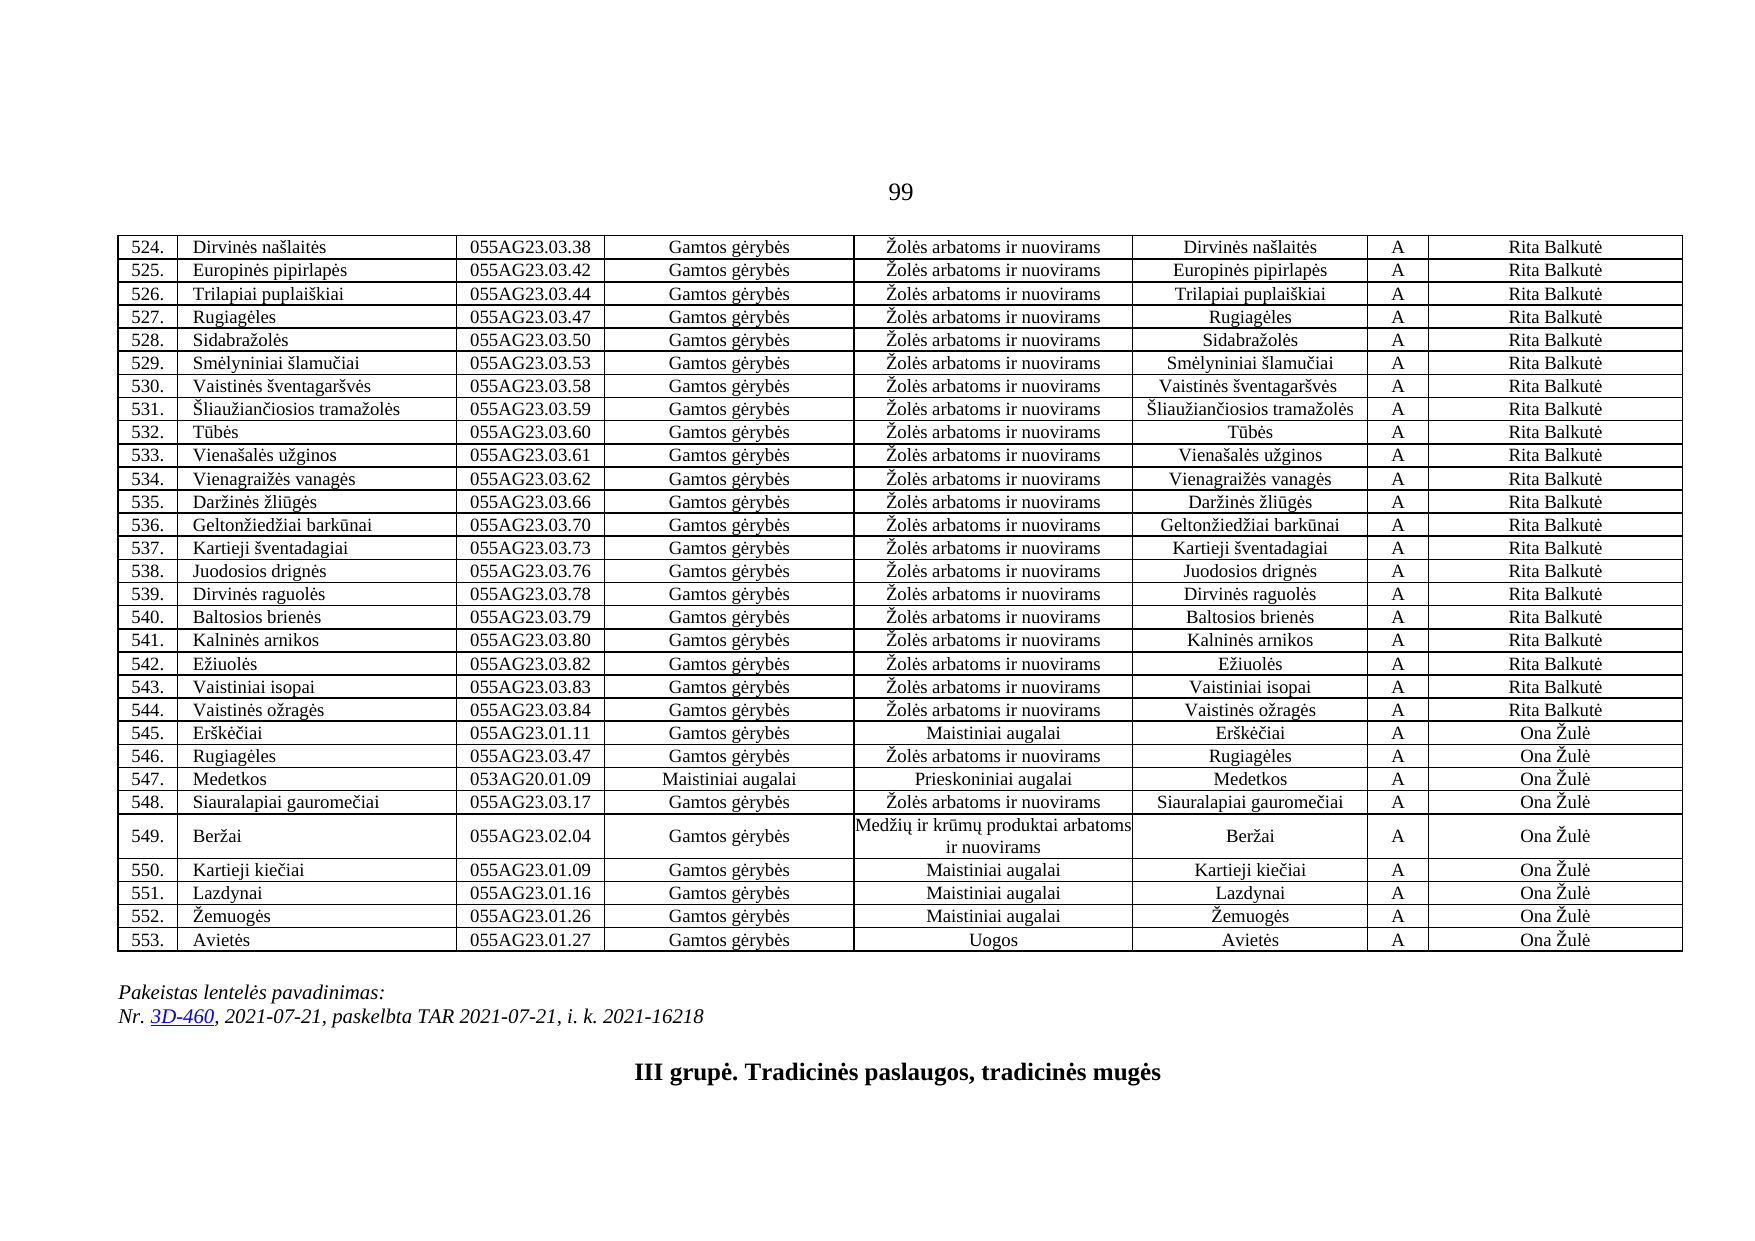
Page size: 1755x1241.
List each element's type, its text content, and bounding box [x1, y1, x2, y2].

table_cell 539. [119, 583, 177, 605]
table_cell 548. [119, 791, 177, 813]
table_cell Geltonžiedžiai barkūnai [178, 514, 456, 535]
table_cell Smėlyniniai šlamučiai [1133, 352, 1367, 373]
table_cell Žolės arbatoms ir nuovirams [855, 514, 1132, 535]
table_cell Ona Žulė [1429, 859, 1682, 881]
table_cell Lazdynai [178, 882, 456, 904]
table_cell Gamtos gėrybės [605, 468, 853, 489]
table_cell Vienagraižės vanagės [178, 468, 456, 489]
table_cell Rita Balkutė [1429, 260, 1682, 281]
table_cell Gamtos gėrybės [605, 676, 853, 697]
table_cell 055AG23.02.04 [457, 815, 604, 857]
table_cell Sidabražolės [1133, 329, 1367, 350]
table_cell 543. [119, 676, 177, 697]
table_cell Ežiuolės [178, 653, 456, 674]
table_cell Ona Žulė [1429, 768, 1682, 790]
table_cell Rita Balkutė [1429, 676, 1682, 697]
table_cell Žolės arbatoms ir nuovirams [855, 791, 1132, 813]
table_cell Daržinės žliūgės [178, 491, 456, 512]
table_cell A [1368, 745, 1428, 767]
table_cell Gamtos gėrybės [605, 791, 853, 813]
table_cell Siauralapiai gauromečiai [178, 791, 456, 813]
table_cell Gamtos gėrybės [605, 260, 853, 281]
table_cell 545. [119, 722, 177, 743]
table_cell Žolės arbatoms ir nuovirams [855, 653, 1132, 674]
table_cell 055AG23.01.09 [457, 859, 604, 881]
table_cell Gamtos gėrybės [605, 329, 853, 350]
table_cell Žolės arbatoms ir nuovirams [855, 491, 1132, 512]
table_cell Ona Žulė [1429, 815, 1682, 857]
table_cell Ona Žulė [1429, 791, 1682, 813]
table_cell A [1368, 468, 1428, 489]
table_cell Rugiagėles [178, 306, 456, 327]
table_cell Žolės arbatoms ir nuovirams [855, 375, 1132, 397]
table_cell Gamtos gėrybės [605, 398, 853, 420]
table_cell Kalninės arnikos [1133, 630, 1367, 651]
table_cell Gamtos gėrybės [605, 514, 853, 535]
table_cell Trilapiai puplaiškiai [1133, 283, 1367, 304]
table_cell Šliaužiančiosios tramažolės [178, 398, 456, 420]
table_cell Rugiagėles [1133, 306, 1367, 327]
table_cell A [1368, 537, 1428, 558]
table_cell Maistiniai augalai [855, 722, 1132, 743]
table_cell Rita Balkutė [1429, 653, 1682, 674]
table_cell Maistiniai augalai [855, 882, 1132, 904]
text Pakeistas lentelės pavadinimas: [118, 980, 1683, 1004]
table_cell Maistiniai augalai [855, 905, 1132, 927]
table_cell Europinės pipirlapės [1133, 260, 1367, 281]
table_cell Žolės arbatoms ir nuovirams [855, 583, 1132, 605]
table_cell Vaistinės šventagaršvės [1133, 375, 1367, 397]
table_cell Žolės arbatoms ir nuovirams [855, 699, 1132, 720]
table_cell 524. [119, 236, 177, 258]
table_cell 055AG23.01.16 [457, 882, 604, 904]
table_cell 549. [119, 815, 177, 857]
table_cell 551. [119, 882, 177, 904]
table_cell Vaistinės ožragės [1133, 699, 1367, 720]
table_cell A [1368, 791, 1428, 813]
table_cell Vaistinės ožragės [178, 699, 456, 720]
table_cell Uogos [855, 928, 1132, 950]
table_cell Gamtos gėrybės [605, 882, 853, 904]
table_cell 055AG23.03.82 [457, 653, 604, 674]
table_cell Maistiniai augalai [605, 768, 853, 790]
table_cell 055AG23.03.53 [457, 352, 604, 373]
table_cell Rita Balkutė [1429, 583, 1682, 605]
table_cell Rita Balkutė [1429, 537, 1682, 558]
table_cell A [1368, 560, 1428, 582]
table_cell Gamtos gėrybės [605, 283, 853, 304]
table_cell Dirvinės raguolės [178, 583, 456, 605]
table_cell Gamtos gėrybės [605, 630, 853, 651]
table_cell Gamtos gėrybės [605, 537, 853, 558]
table_cell Erškėčiai [1133, 722, 1367, 743]
table_cell Avietės [178, 928, 456, 950]
table_cell Gamtos gėrybės [605, 560, 853, 582]
table_cell Baltosios brienės [1133, 606, 1367, 628]
table_cell 529. [119, 352, 177, 373]
table_cell 055AG23.03.70 [457, 514, 604, 535]
table_cell Erškėčiai [178, 722, 456, 743]
table_cell Dirvinės našlaitės [178, 236, 456, 258]
table_cell Vaistiniai isopai [178, 676, 456, 697]
table_cell 055AG23.03.83 [457, 676, 604, 697]
table_cell Žolės arbatoms ir nuovirams [855, 468, 1132, 489]
table_cell Gamtos gėrybės [605, 699, 853, 720]
table_cell A [1368, 768, 1428, 790]
table_cell Gamtos gėrybės [605, 306, 853, 327]
table_cell Žolės arbatoms ir nuovirams [855, 606, 1132, 628]
table_cell 053AG20.01.09 [457, 768, 604, 790]
table_cell Žolės arbatoms ir nuovirams [855, 676, 1132, 697]
table_cell 055AG23.03.50 [457, 329, 604, 350]
table_cell Ona Žulė [1429, 722, 1682, 743]
table_cell Geltonžiedžiai barkūnai [1133, 514, 1367, 535]
table_cell 055AG23.03.73 [457, 537, 604, 558]
table_cell Gamtos gėrybės [605, 815, 853, 857]
table_cell Rita Balkutė [1429, 375, 1682, 397]
table_cell 055AG23.03.42 [457, 260, 604, 281]
table_cell Žolės arbatoms ir nuovirams [855, 260, 1132, 281]
table_cell 537. [119, 537, 177, 558]
table_cell Rita Balkutė [1429, 352, 1682, 373]
table_cell 525. [119, 260, 177, 281]
table_cell 552. [119, 905, 177, 927]
table_cell Europinės pipirlapės [178, 260, 456, 281]
table_cell Žolės arbatoms ir nuovirams [855, 560, 1132, 582]
table_cell Rita Balkutė [1429, 306, 1682, 327]
table_cell Rita Balkutė [1429, 491, 1682, 512]
table_cell Rita Balkutė [1429, 514, 1682, 535]
table_cell A [1368, 676, 1428, 697]
table_cell 538. [119, 560, 177, 582]
table_cell Maistiniai augalai [855, 859, 1132, 881]
table_cell 553. [119, 928, 177, 950]
table_cell A [1368, 905, 1428, 927]
table_cell 055AG23.03.59 [457, 398, 604, 420]
table_cell A [1368, 375, 1428, 397]
table_cell Rita Balkutė [1429, 699, 1682, 720]
table_cell A [1368, 283, 1428, 304]
table_cell Kartieji šventadagiai [1133, 537, 1367, 558]
table_cell 534. [119, 468, 177, 489]
table_cell A [1368, 583, 1428, 605]
table_cell 536. [119, 514, 177, 535]
table_cell Gamtos gėrybės [605, 491, 853, 512]
table_cell A [1368, 398, 1428, 420]
table_cell Žolės arbatoms ir nuovirams [855, 329, 1132, 350]
table_cell A [1368, 630, 1428, 651]
table_cell Siauralapiai gauromečiai [1133, 791, 1367, 813]
table_cell 055AG23.03.44 [457, 283, 604, 304]
table_cell Gamtos gėrybės [605, 236, 853, 258]
table_cell A [1368, 421, 1428, 443]
table_cell Dirvinės našlaitės [1133, 236, 1367, 258]
table_cell Dirvinės raguolės [1133, 583, 1367, 605]
table_cell Rita Balkutė [1429, 329, 1682, 350]
table_cell 547. [119, 768, 177, 790]
table_cell Kartieji kiečiai [178, 859, 456, 881]
table_cell Gamtos gėrybės [605, 583, 853, 605]
table_cell Žemuogės [1133, 905, 1367, 927]
table_cell A [1368, 606, 1428, 628]
table_cell Rita Balkutė [1429, 398, 1682, 420]
table_cell 055AG23.03.47 [457, 745, 604, 767]
table_cell 055AG23.03.61 [457, 445, 604, 466]
table_cell A [1368, 699, 1428, 720]
table_cell 530. [119, 375, 177, 397]
table_cell Vienašalės užginos [178, 445, 456, 466]
table_cell Žolės arbatoms ir nuovirams [855, 745, 1132, 767]
table_cell A [1368, 653, 1428, 674]
table_cell Ona Žulė [1429, 882, 1682, 904]
table_cell Rita Balkutė [1429, 445, 1682, 466]
table_cell Rita Balkutė [1429, 283, 1682, 304]
table_cell Ežiuolės [1133, 653, 1367, 674]
table_cell Žolės arbatoms ir nuovirams [855, 445, 1132, 466]
table_cell Gamtos gėrybės [605, 606, 853, 628]
table_cell 055AG23.03.80 [457, 630, 604, 651]
table_cell Gamtos gėrybės [605, 653, 853, 674]
table_cell 531. [119, 398, 177, 420]
table_cell Žolės arbatoms ir nuovirams [855, 421, 1132, 443]
table_cell Kartieji šventadagiai [178, 537, 456, 558]
table_cell Vaistiniai isopai [1133, 676, 1367, 697]
table_cell 055AG23.01.27 [457, 928, 604, 950]
table_cell Gamtos gėrybės [605, 859, 853, 881]
table_cell Gamtos gėrybės [605, 445, 853, 466]
table_cell Ona Žulė [1429, 928, 1682, 950]
table_cell Daržinės žliūgės [1133, 491, 1367, 512]
table_cell Žolės arbatoms ir nuovirams [855, 398, 1132, 420]
table_cell A [1368, 815, 1428, 857]
table_cell A [1368, 928, 1428, 950]
table_cell Žolės arbatoms ir nuovirams [855, 630, 1132, 651]
table_cell Šliaužiančiosios tramažolės [1133, 398, 1367, 420]
table_cell 544. [119, 699, 177, 720]
table_cell 055AG23.01.26 [457, 905, 604, 927]
table_cell 546. [119, 745, 177, 767]
table_cell Gamtos gėrybės [605, 375, 853, 397]
table_cell Žolės arbatoms ir nuovirams [855, 283, 1132, 304]
table_cell Gamtos gėrybės [605, 928, 853, 950]
table_cell A [1368, 236, 1428, 258]
table_cell Avietės [1133, 928, 1367, 950]
table_cell Baltosios brienės [178, 606, 456, 628]
table_cell Smėlyniniai šlamučiai [178, 352, 456, 373]
text Nr. 3D-460, 2021-07-21, paskelbta TAR 2021-07-21, i. k. 2021-16218 [118, 1004, 1683, 1028]
table_cell Ona Žulė [1429, 745, 1682, 767]
table_cell 055AG23.03.84 [457, 699, 604, 720]
table_cell 533. [119, 445, 177, 466]
table_cell 055AG23.03.76 [457, 560, 604, 582]
table_cell Kartieji kiečiai [1133, 859, 1367, 881]
table_cell Medetkos [1133, 768, 1367, 790]
table_cell A [1368, 882, 1428, 904]
table_cell Gamtos gėrybės [605, 745, 853, 767]
table_cell Rita Balkutė [1429, 560, 1682, 582]
text III grupė. Tradicinės paslaugos, tradicinės mugės [118, 1057, 1683, 1086]
table_cell 526. [119, 283, 177, 304]
table_cell Beržai [178, 815, 456, 857]
table_cell 055AG23.03.62 [457, 468, 604, 489]
table_cell 540. [119, 606, 177, 628]
table_cell Žolės arbatoms ir nuovirams [855, 537, 1132, 558]
table_cell 055AG23.03.78 [457, 583, 604, 605]
table_cell Žolės arbatoms ir nuovirams [855, 236, 1132, 258]
table_cell Rita Balkutė [1429, 606, 1682, 628]
table_cell Gamtos gėrybės [605, 905, 853, 927]
table_cell Ona Žulė [1429, 905, 1682, 927]
table_cell 527. [119, 306, 177, 327]
table_cell Rugiagėles [1133, 745, 1367, 767]
table_cell Beržai [1133, 815, 1367, 857]
table_cell Gamtos gėrybės [605, 421, 853, 443]
table_cell A [1368, 329, 1428, 350]
table_cell Rita Balkutė [1429, 630, 1682, 651]
table_cell Rita Balkutė [1429, 421, 1682, 443]
table_cell A [1368, 352, 1428, 373]
table_cell 055AG23.03.38 [457, 236, 604, 258]
table_cell Rugiagėles [178, 745, 456, 767]
table_cell Žemuogės [178, 905, 456, 927]
table_cell A [1368, 491, 1428, 512]
table_cell Sidabražolės [178, 329, 456, 350]
table_cell Vaistinės šventagaršvės [178, 375, 456, 397]
table_cell 550. [119, 859, 177, 881]
table_cell Tūbės [178, 421, 456, 443]
table_cell 535. [119, 491, 177, 512]
table_cell Vienagraižės vanagės [1133, 468, 1367, 489]
table_cell Tūbės [1133, 421, 1367, 443]
table_cell Gamtos gėrybės [605, 352, 853, 373]
table_cell Trilapiai puplaiškiai [178, 283, 456, 304]
table_cell Juodosios drignės [1133, 560, 1367, 582]
table_cell 055AG23.03.60 [457, 421, 604, 443]
table_cell Medetkos [178, 768, 456, 790]
table_cell 055AG23.03.47 [457, 306, 604, 327]
table_cell 542. [119, 653, 177, 674]
table_cell Žolės arbatoms ir nuovirams [855, 352, 1132, 373]
table_cell Lazdynai [1133, 882, 1367, 904]
table_cell Rita Balkutė [1429, 236, 1682, 258]
table_cell 055AG23.03.17 [457, 791, 604, 813]
table_cell A [1368, 722, 1428, 743]
table_cell Kalninės arnikos [178, 630, 456, 651]
table_cell Gamtos gėrybės [605, 722, 853, 743]
table_cell 541. [119, 630, 177, 651]
table_cell Juodosios drignės [178, 560, 456, 582]
table_cell 528. [119, 329, 177, 350]
table_cell 055AG23.03.66 [457, 491, 604, 512]
table_cell 532. [119, 421, 177, 443]
table_cell A [1368, 514, 1428, 535]
table_cell 055AG23.03.79 [457, 606, 604, 628]
table_cell Rita Balkutė [1429, 468, 1682, 489]
table_cell 055AG23.01.11 [457, 722, 604, 743]
table_cell A [1368, 859, 1428, 881]
table_cell A [1368, 306, 1428, 327]
table_cell Prieskoniniai augalai [855, 768, 1132, 790]
table_cell Vienašalės užginos [1133, 445, 1367, 466]
table_cell A [1368, 445, 1428, 466]
table_cell 055AG23.03.58 [457, 375, 604, 397]
table_cell Žolės arbatoms ir nuovirams [855, 306, 1132, 327]
table_cell Medžių ir krūmų produktai arbatoms ir nuovirams [855, 815, 1132, 857]
table_cell A [1368, 260, 1428, 281]
